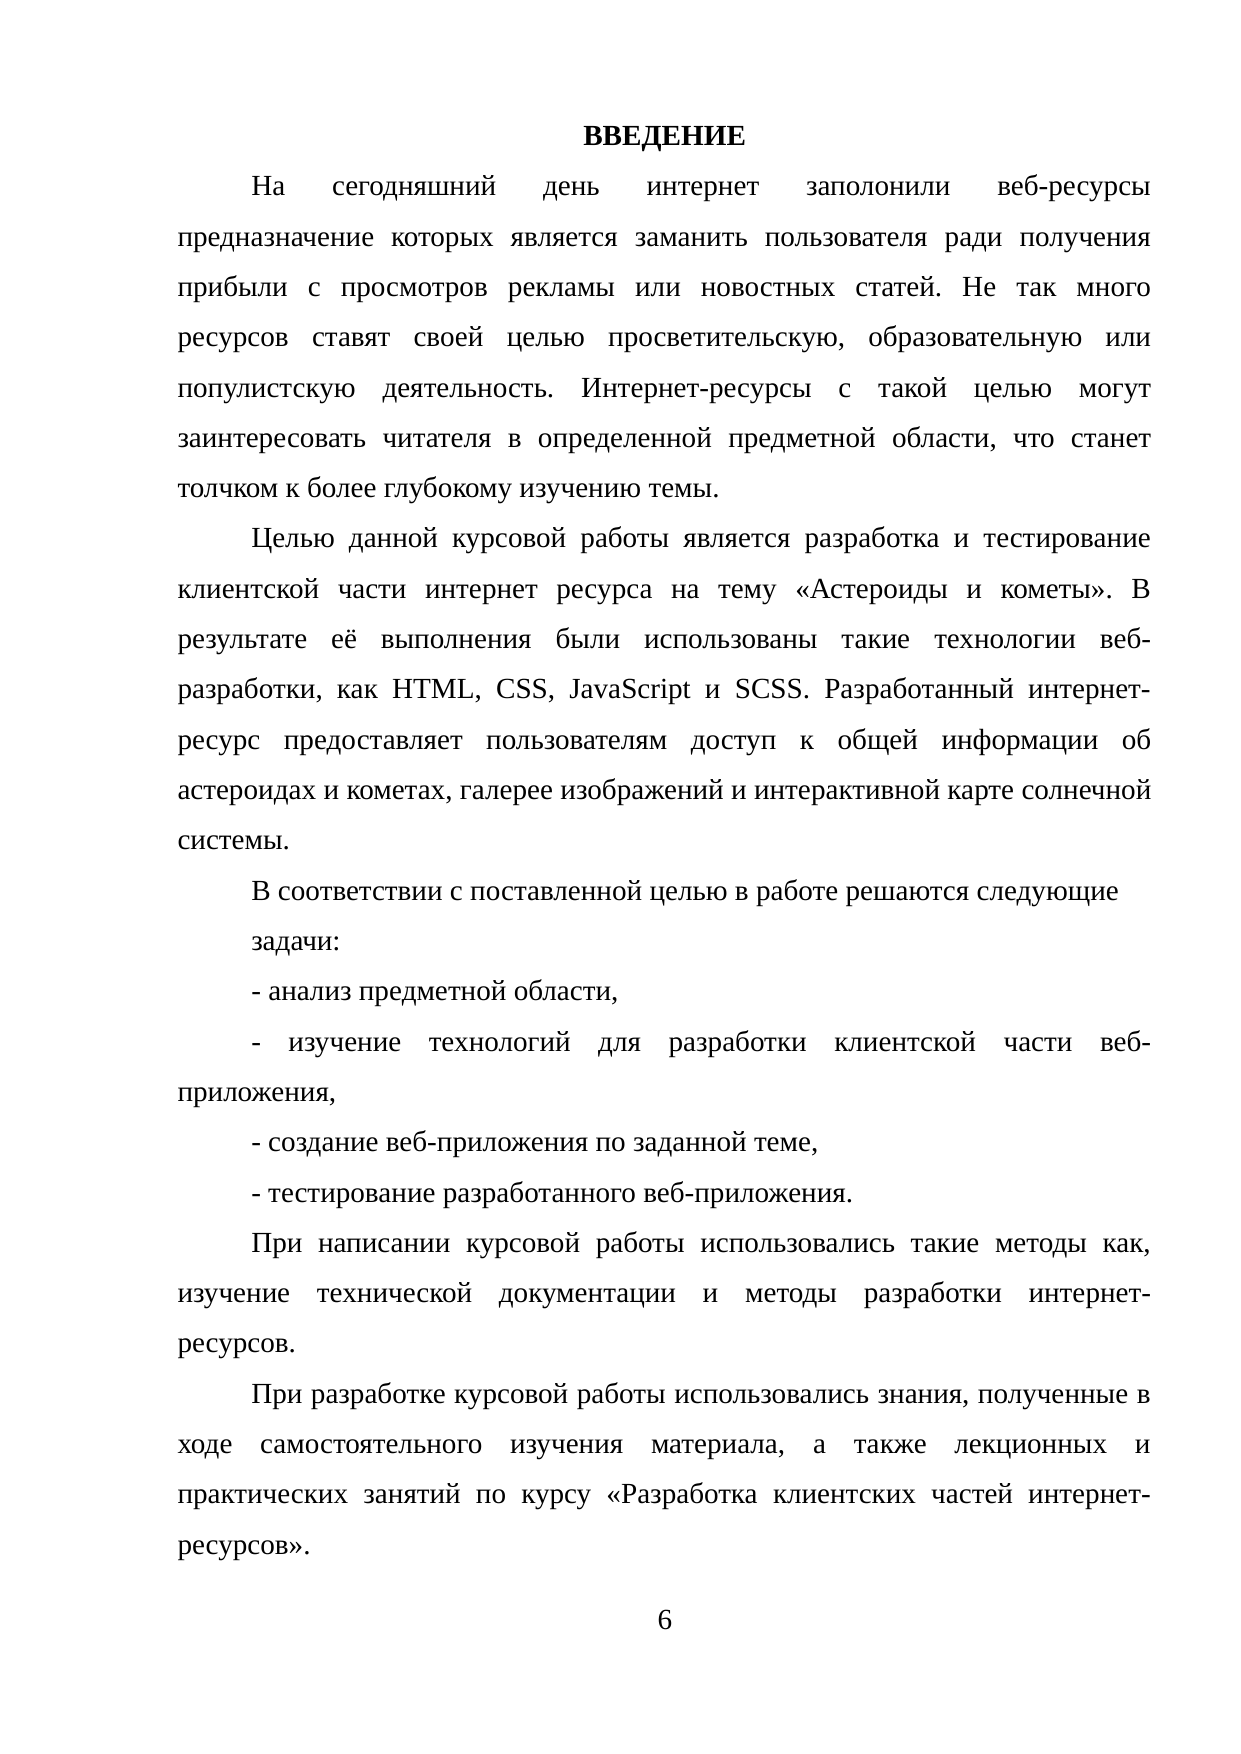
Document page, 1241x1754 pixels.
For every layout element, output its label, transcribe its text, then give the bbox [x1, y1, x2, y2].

text - тестирование разработанного веб-приложения. [177, 1175, 1152, 1208]
text - анализ предметной области, [177, 973, 1152, 1007]
subtitle ВВЕДЕНИЕ [177, 118, 1152, 152]
text задачи: [177, 923, 1152, 957]
text - создание веб-приложения по заданной теме, [177, 1124, 1152, 1158]
text - изучение технологий для разработки клиентской части веб-приложения, [177, 1024, 1152, 1108]
text При написании курсовой работы использовались такие методы как, изучение технической документации и методы разработки интернет-ресурсов. [177, 1225, 1152, 1359]
text В соответствии с поставленной целью в работе решаются следующие [177, 873, 1152, 906]
text На сегодняшний день интернет заполонили веб-ресурсы предназначение которых является заманить пользователя ради получения прибыли с просмотров рекламы или новостных статей. Не так много ресурсов ставят своей целью просветительскую, образовательную или популистскую деятельность. Интернет-ресурсы с такой целью могут заинтересовать читателя в определенной предметной области, что станет толчком к более глубокому изучению темы. [177, 168, 1152, 504]
text Целью данной курсовой работы является разработка и тестирование клиентской части интернет ресурса на тему «Астероиды и кометы». В результате её выполнения были использованы такие технологии веб-разработки, как HTML, CSS, JavaScript и SCSS. Разработанный интернет-ресурс предоставляет пользователям доступ к общей информации об астероидах и кометах, галерее изображений и интерактивной карте солнечной системы. [177, 521, 1152, 856]
text При разработке курсовой работы использовались знания, полученные в ходе самостоятельного изучения материала, а также лекционных и практических занятий по курсу «Разработка клиентских частей интернет- ресурсов». [177, 1376, 1152, 1560]
